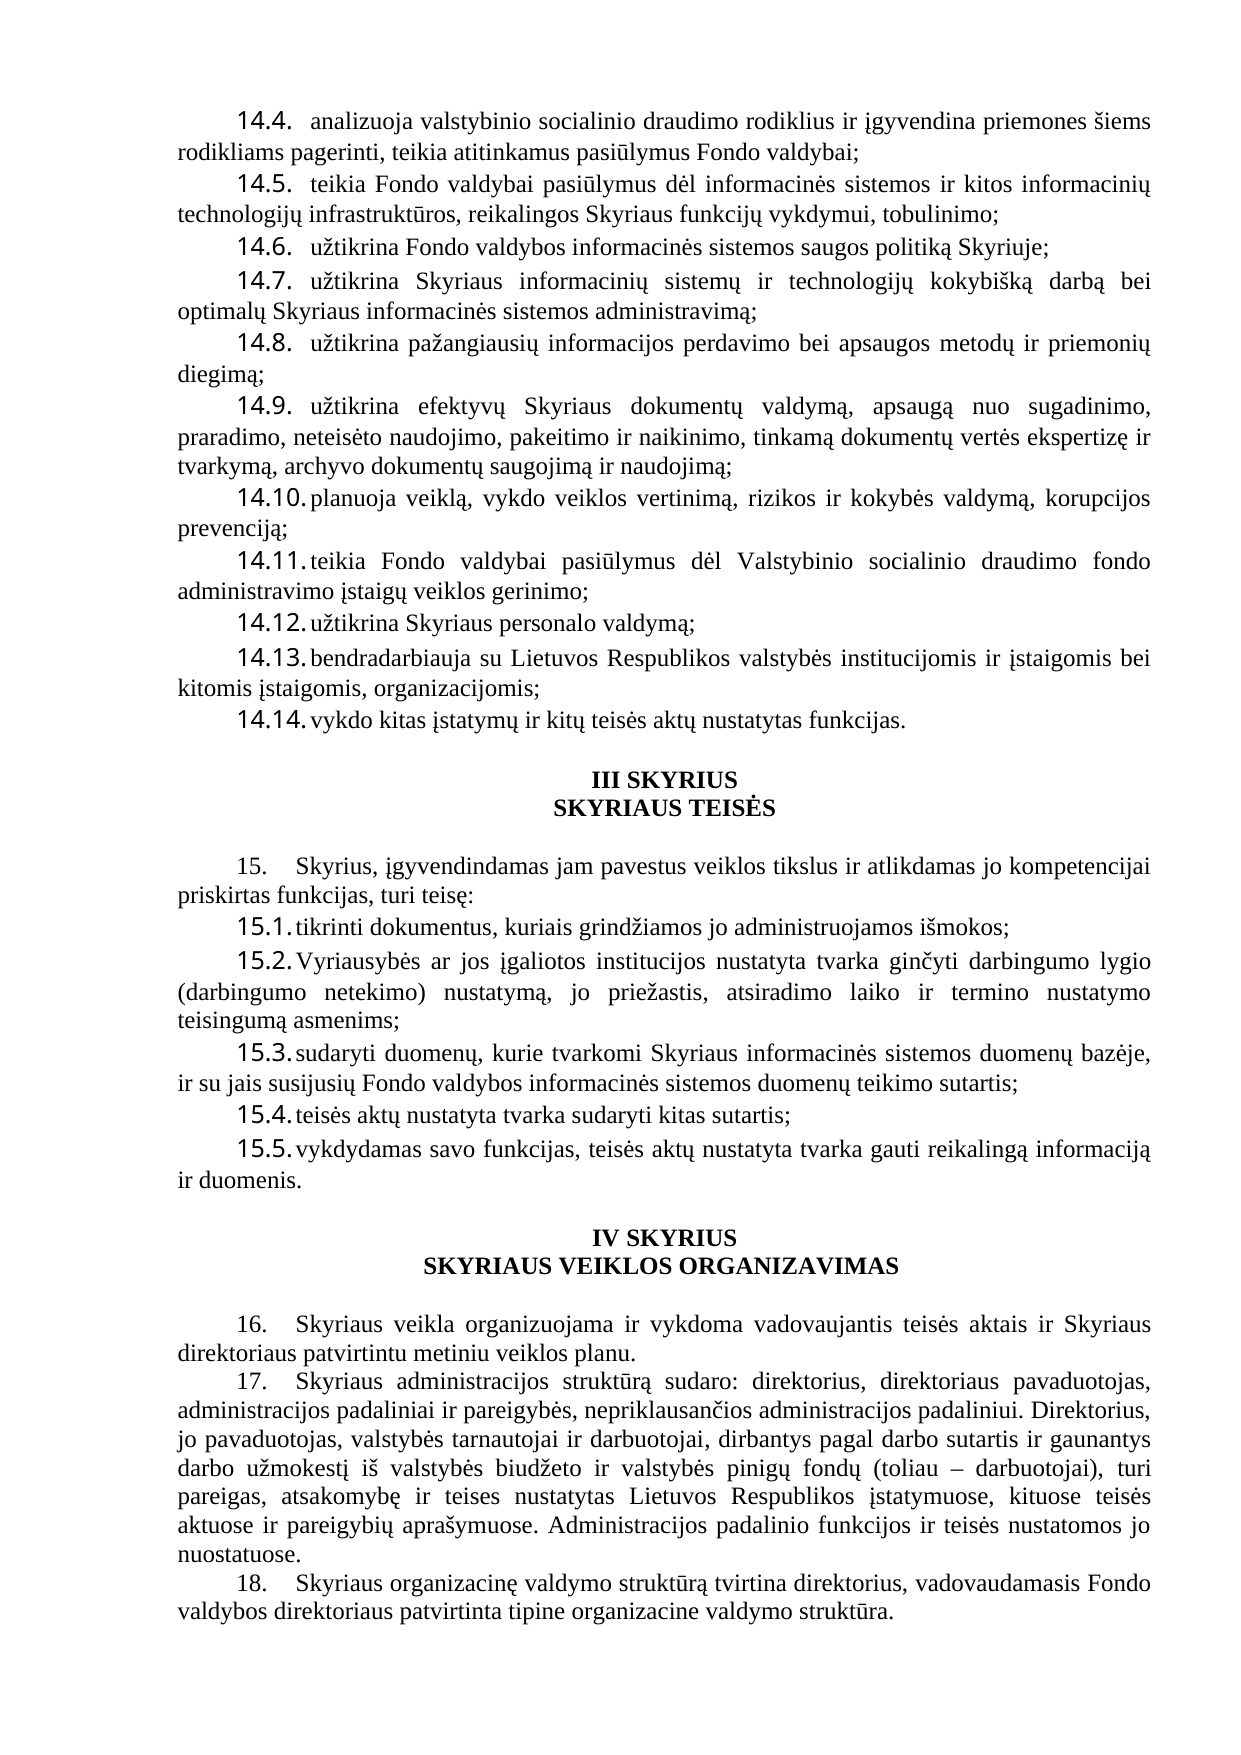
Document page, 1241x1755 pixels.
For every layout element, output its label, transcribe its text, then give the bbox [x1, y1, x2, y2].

text III SKYRIUS [177, 765, 1152, 793]
text 18. Skyriaus organizacinę valdymo struktūrą tvirtina direktorius, vadovaudamasis Fondo valdybos direktoriaus patvirtinta tipine organizacine valdymo struktūra. [177, 1568, 1152, 1625]
text 14.12. užtikrina Skyriaus personalo valdymą; [177, 605, 1152, 639]
text 16. Skyriaus veikla organizuojama ir vykdoma vadovaujantis teisės aktais ir Skyriaus direktoriaus patvirtintu metiniu veiklos planu. [177, 1309, 1152, 1366]
text 14.14. vykdo kitas įstatymų ir kitų teisės aktų nustatytas funkcijas. [177, 702, 1152, 736]
text 15.2. Vyriausybės ar jos įgaliotos institucijos nustatyta tvarka ginčyti darbingumo lygio (darbingumo netekimo) nustatymą, jo priežastis, atsiradimo laiko ir termino nustatymo teisingumą asmenims; [177, 943, 1152, 1034]
text 15.3. sudaryti duomenų, kurie tvarkomi Skyriaus informacinės sistemos duomenų bazėje, ir su jais susijusių Fondo valdybos informacinės sistemos duomenų teikimo sutartis; [177, 1034, 1152, 1097]
text 15.1. tikrinti dokumentus, kuriais grindžiamos jo administruojamos išmokos; [177, 908, 1152, 943]
text 14.8. užtikrina pažangiausių informacijos perdavimo bei apsaugos metodų ir priemonių diegimą; [177, 325, 1152, 388]
text 17. Skyriaus administracijos struktūrą sudaro: direktorius, direktoriaus pavaduotojas, administracijos padaliniai ir pareigybės, nepriklausančios administracijos padaliniui. Direktorius, jo pavaduotojas, valstybės tarnautojai ir darbuotojai, dirbantys pagal darbo sutartis ir gaunantys darbo užmokestį iš valstybės biudžeto ir valstybės pinigų fondų (toliau – darbuotojai), turi pareigas, atsakomybę ir teises nustatytas Lietuvos Respublikos įstatymuose, kituose teisės aktuose ir pareigybių aprašymuose. Administracijos padalinio funkcijos ir teisės nustatomos jo nuostatuose. [177, 1366, 1152, 1568]
text 14.6. užtikrina Fondo valdybos informacinės sistemos saugos politiką Skyriuje; [177, 228, 1152, 262]
text 14.13. bendradarbiauja su Lietuvos Respublikos valstybės institucijomis ir įstaigomis bei kitomis įstaigomis, organizacijomis; [177, 639, 1152, 702]
text 14.5. teikia Fondo valdybai pasiūlymus dėl informacinės sistemos ir kitos informacinių technologijų infrastruktūros, reikalingos Skyriaus funkcijų vykdymui, tobulinimo; [177, 165, 1152, 228]
text 15.4. teisės aktų nustatyta tvarka sudaryti kitas sutartis; [177, 1097, 1152, 1131]
text 14.9. užtikrina efektyvų Skyriaus dokumentų valdymą, apsaugą nuo sugadinimo, praradimo, neteisėto naudojimo, pakeitimo ir naikinimo, tinkamą dokumentų vertės ekspertizę ir tvarkymą, archyvo dokumentų saugojimą ir naudojimą; [177, 388, 1152, 479]
text IV SKYRIUS [177, 1223, 1152, 1251]
text 14.11. teikia Fondo valdybai pasiūlymus dėl Valstybinio socialinio draudimo fondo administravimo įstaigų veiklos gerinimo; [177, 542, 1152, 605]
text 15.5. vykdydamas savo funkcijas, teisės aktų nustatyta tvarka gauti reikalingą informaciją ir duomenis. [177, 1131, 1152, 1194]
text 14.4. analizuoja valstybinio socialinio draudimo rodiklius ir įgyvendina priemones šiems rodikliams pagerinti, teikia atitinkamus pasiūlymus Fondo valdybai; [177, 103, 1152, 165]
text 15. Skyrius, įgyvendindamas jam pavestus veiklos tikslus ir atlikdamas jo kompetencijai priskirtas funkcijas, turi teisę: [177, 851, 1152, 908]
text SKYRIAUS TEISĖS [177, 793, 1152, 822]
text 14.7. užtikrina Skyriaus informacinių sistemų ir technologijų kokybišką darbą bei optimalų Skyriaus informacinės sistemos administravimą; [177, 262, 1152, 325]
text 14.10. planuoja veiklą, vykdo veiklos vertinimą, rizikos ir kokybės valdymą, korupcijos prevenciją; [177, 479, 1152, 542]
text SKYRIAUS VEIKLOS ORGANIZAVIMAS [177, 1251, 1152, 1280]
